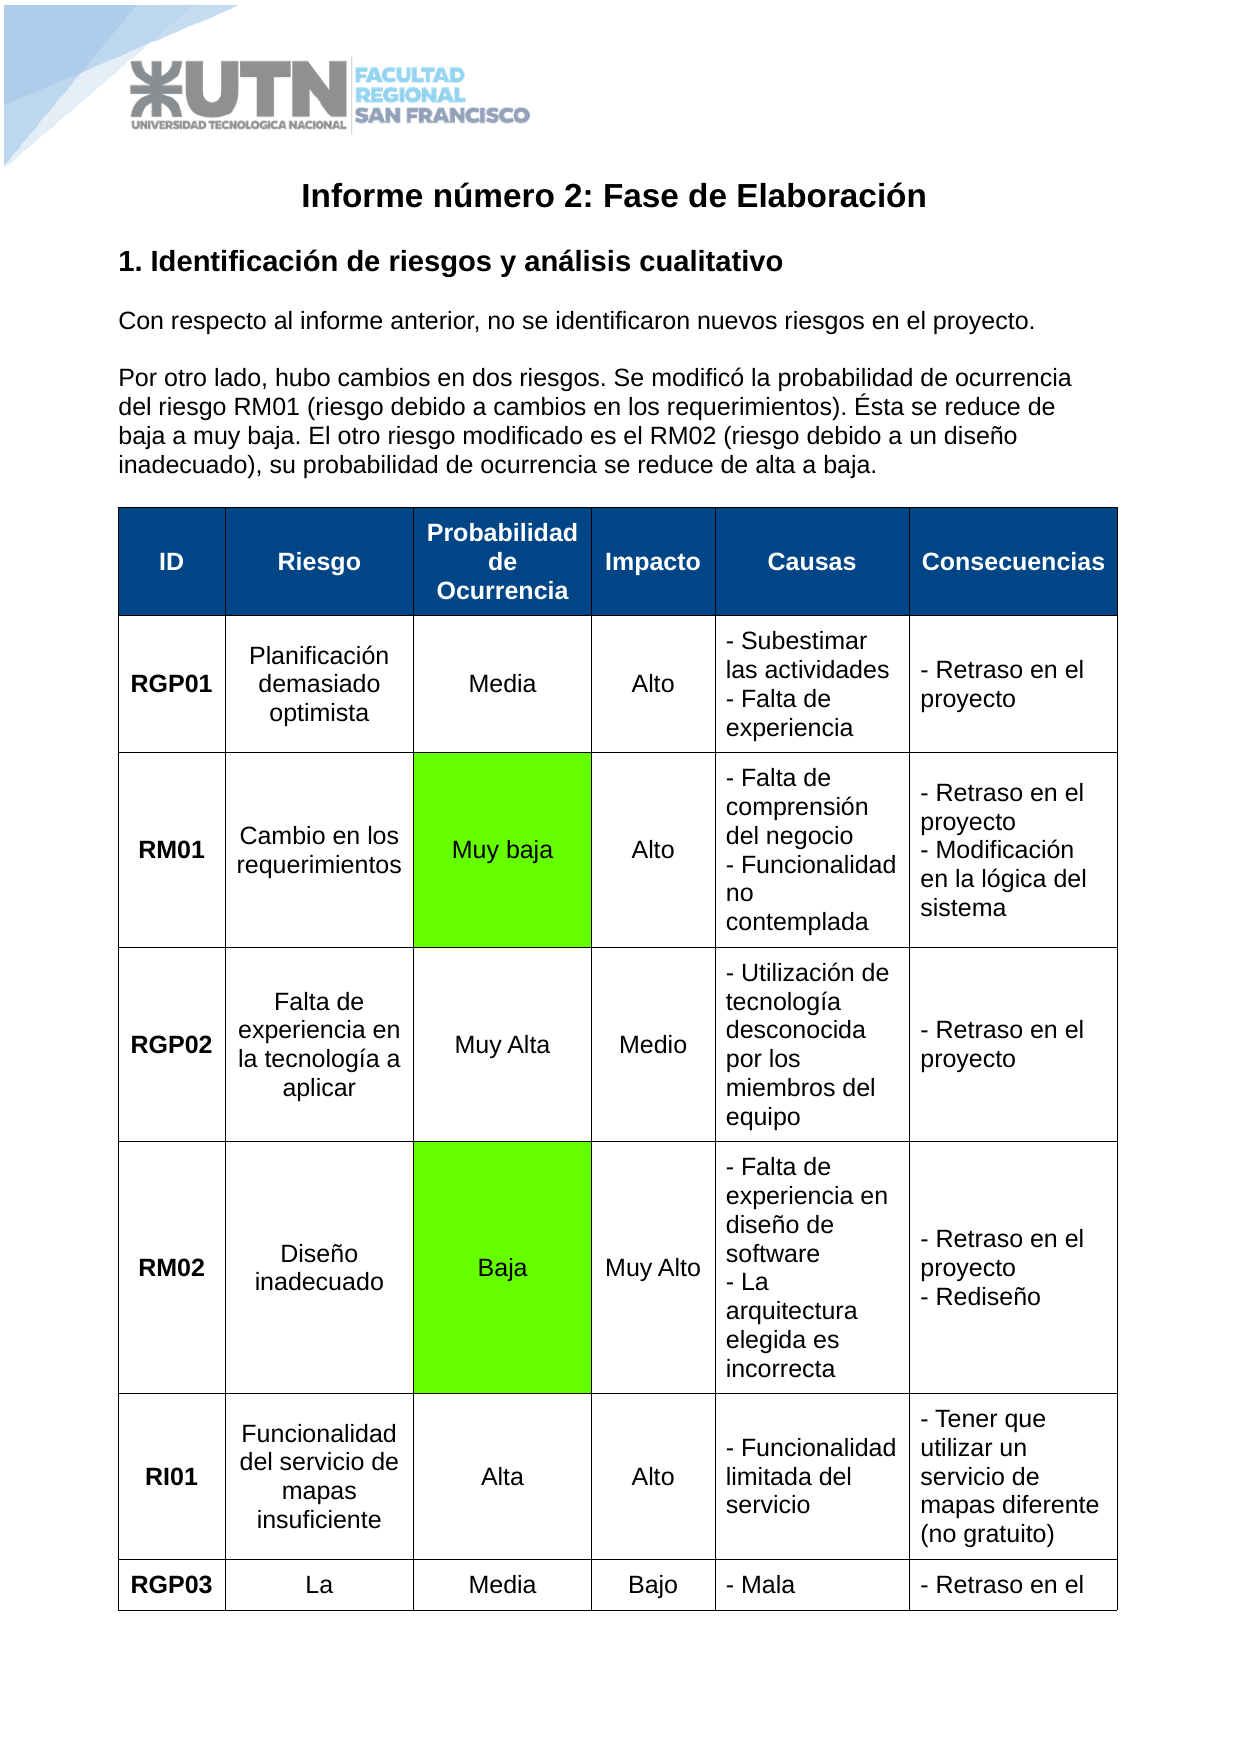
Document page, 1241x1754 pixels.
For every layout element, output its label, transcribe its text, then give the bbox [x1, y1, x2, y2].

table_cell - Tener que utilizar un servicio de mapas diferente (no gratuito) [910, 1394, 1117, 1559]
table_cell Alta [414, 1394, 591, 1559]
table_header ID [119, 508, 225, 615]
table_cell - Falta de experiencia en diseño de software - La arquitectura elegida es incorrecta [716, 1142, 909, 1393]
table_cell Diseño inadecuado [226, 1142, 413, 1393]
table_cell - Utilización de tecnología desconocida por los miembros del equipo [716, 948, 909, 1141]
text Con respecto al informe anterior, no se identificaron nuevos riesgos en el proyecto. [118, 306, 1110, 334]
table_header Probabilidad de Ocurrencia [414, 508, 591, 615]
table_cell Alto [592, 616, 715, 752]
table_cell Media [414, 616, 591, 752]
table_header Riesgo [226, 508, 413, 615]
text Por otro lado, hubo cambios en dos riesgos. Se modificó la probabilidad de ocurrencia del riesgo RM01 (riesgo debido a cambios en los requerimientos). Ésta se reduce de baja a muy baja. El otro riesgo modificado es el RM02 (riesgo debido a un diseño inadecuado), su probabilidad de ocurrencia se reduce de alta a baja. [118, 363, 1110, 478]
table_cell Media [414, 1560, 591, 1610]
table_cell Cambio en los requerimientos [226, 753, 413, 947]
table_cell - Falta de comprensión del negocio - Funcionalidad no contemplada [716, 753, 909, 947]
text 1. Identificación de riesgos y análisis cualitativo [118, 243, 1110, 277]
table_cell Muy Alta [414, 948, 591, 1141]
table_cell Baja [414, 1142, 591, 1393]
table_cell - Subestimar las actividades - Falta de experiencia [716, 616, 909, 752]
table_cell RGP02 [119, 948, 225, 1141]
table_header Causas [716, 508, 909, 615]
table_cell RM01 [119, 753, 225, 947]
table_cell Muy Alto [592, 1142, 715, 1393]
table_cell Muy baja [414, 753, 591, 947]
table_cell RI01 [119, 1394, 225, 1559]
table_cell Alto [592, 1394, 715, 1559]
table_cell RGP03 [119, 1560, 225, 1610]
table_cell - Retraso en el proyecto [910, 948, 1117, 1141]
table_cell - Retraso en el proyecto - Modificación en la lógica del sistema [910, 753, 1117, 947]
table_cell - Retraso en el proyecto - Rediseño [910, 1142, 1117, 1393]
text Informe número 2: Fase de Elaboración [118, 176, 1110, 215]
table_cell La [226, 1560, 413, 1610]
table_cell RM02 [119, 1142, 225, 1393]
table_cell - Funcionalidad limitada del servicio [716, 1394, 909, 1559]
table_cell - Mala [716, 1560, 909, 1610]
table_cell Planificación demasiado optimista [226, 616, 413, 752]
table_cell Funcionalidad del servicio de mapas insuficiente [226, 1394, 413, 1559]
table_cell Falta de experiencia en la tecnología a aplicar [226, 948, 413, 1141]
table_cell - Retraso en el proyecto [910, 616, 1117, 752]
table_cell Medio [592, 948, 715, 1141]
table_cell RGP01 [119, 616, 225, 752]
table_cell Bajo [592, 1560, 715, 1610]
table_header Consecuencias [910, 508, 1117, 615]
table_cell - Retraso en el [910, 1560, 1117, 1610]
table_cell Alto [592, 753, 715, 947]
picture [3, 5, 532, 169]
table_header Impacto [592, 508, 715, 615]
